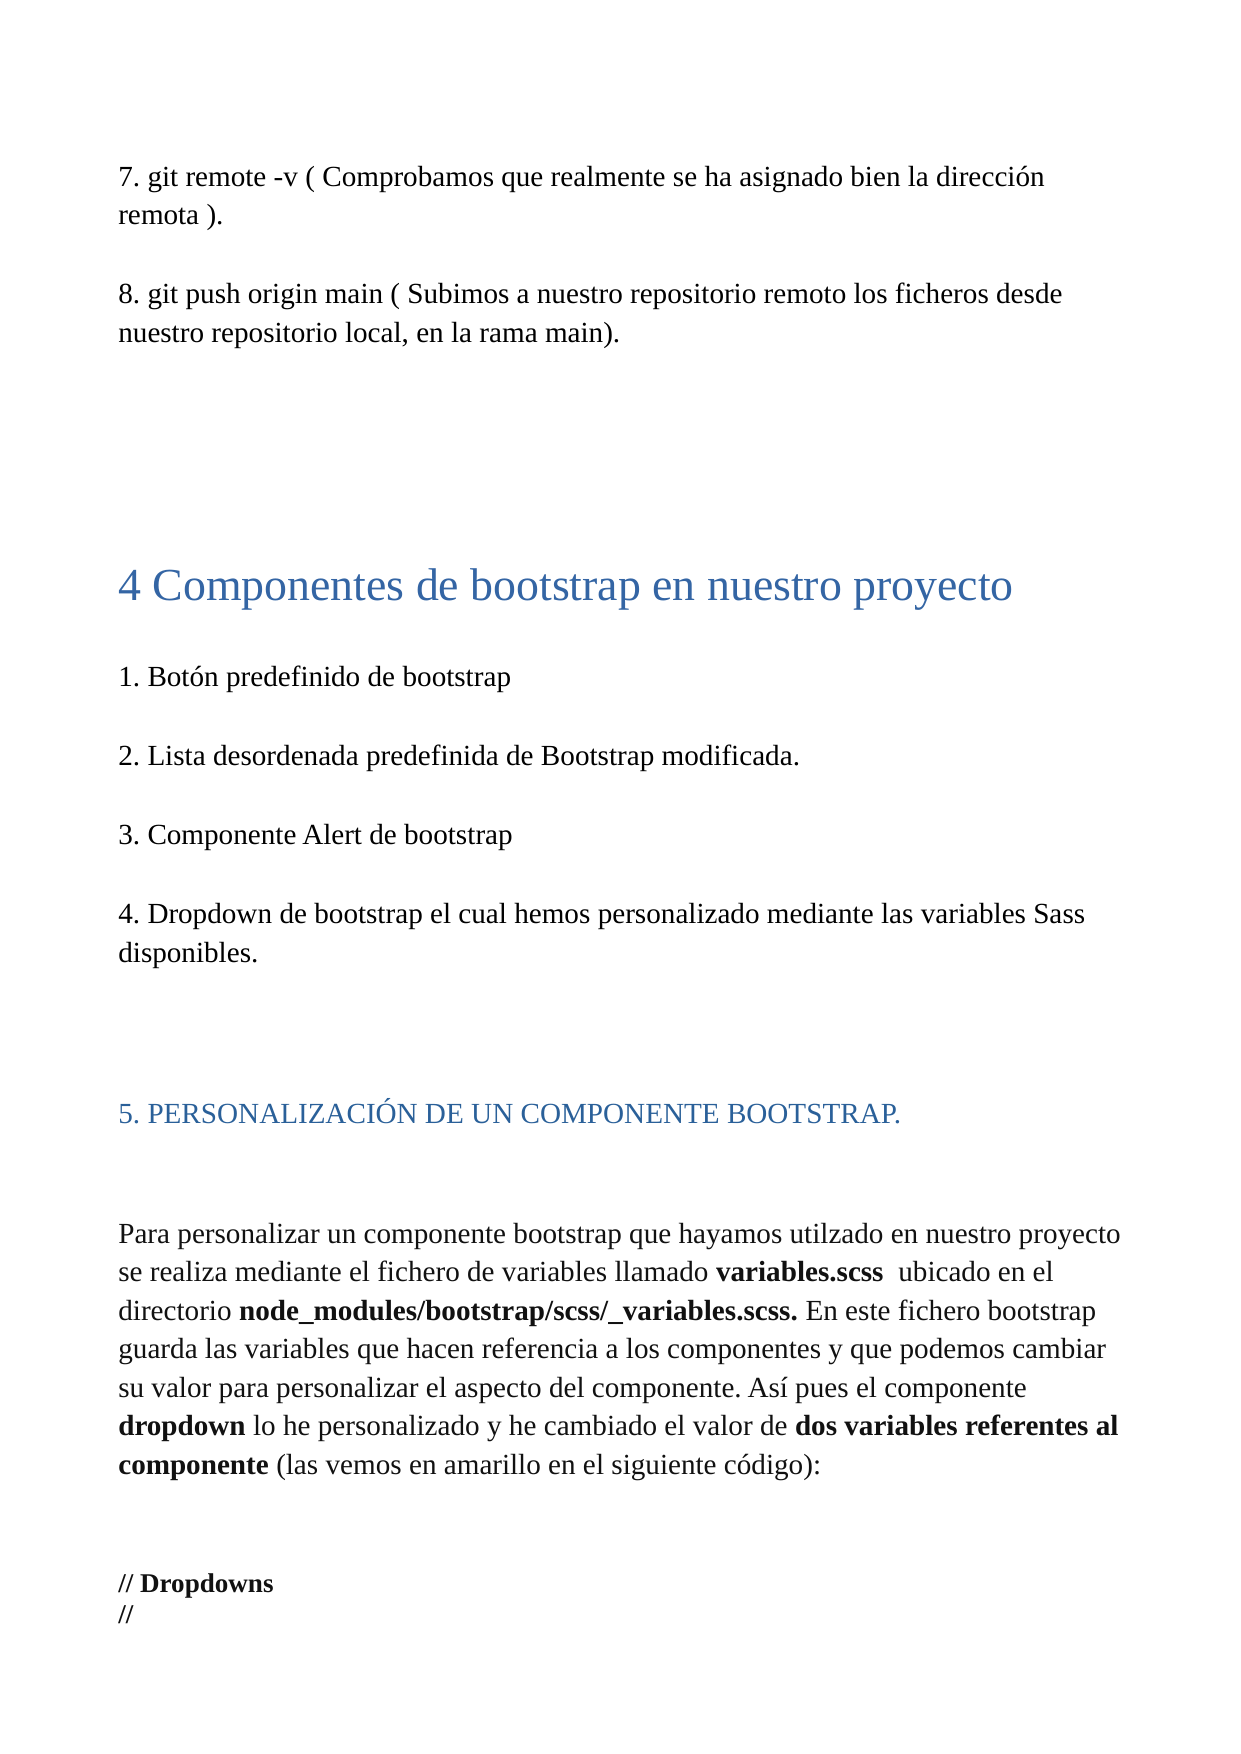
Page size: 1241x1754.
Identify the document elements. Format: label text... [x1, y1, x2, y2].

text 4. Dropdown de bootstrap el cual hemos personalizado mediante las variables Sass disponibles. [118, 896, 1122, 968]
text nuestro repositorio local, en la rama main). [118, 315, 1122, 349]
text // Dropdowns [118, 1567, 1122, 1598]
text 4 Componentes de bootstrap en nuestro proyecto [118, 557, 1122, 610]
text 2. Lista desordenada predefinida de Bootstrap modificada. [118, 738, 1122, 771]
text Para personalizar un componente bootstrap que hayamos utilzado en nuestro proyecto se realiza mediante el fichero de variables llamado variables.scss ubicado en el directorio node_modules/bootstrap/scss/_variables.scss. En este fichero bootstrap guarda las variables que hacen referencia a los componentes y que podemos cambiar su valor para personalizar el aspecto del componente. Así pues el componente dropdown lo he personalizado y he cambiado el valor de dos variables referentes al componente (las vemos en amarillo en el siguiente código): [118, 1216, 1122, 1481]
text // [118, 1598, 1122, 1629]
text 8. git push origin main ( Subimos a nuestro repositorio remoto los ficheros desde [118, 277, 1122, 310]
text 3. Componente Alert de bootstrap [118, 817, 1122, 851]
text 5. PERSONALIZACIÓN DE UN COMPONENTE BOOTSTRAP. [118, 1096, 1122, 1129]
text remota ). [118, 197, 1122, 231]
text 1. Botón predefinido de bootstrap [118, 659, 1122, 692]
text 7. git remote -v ( Comprobamos que realmente se ha asignado bien la dirección [118, 159, 1122, 192]
